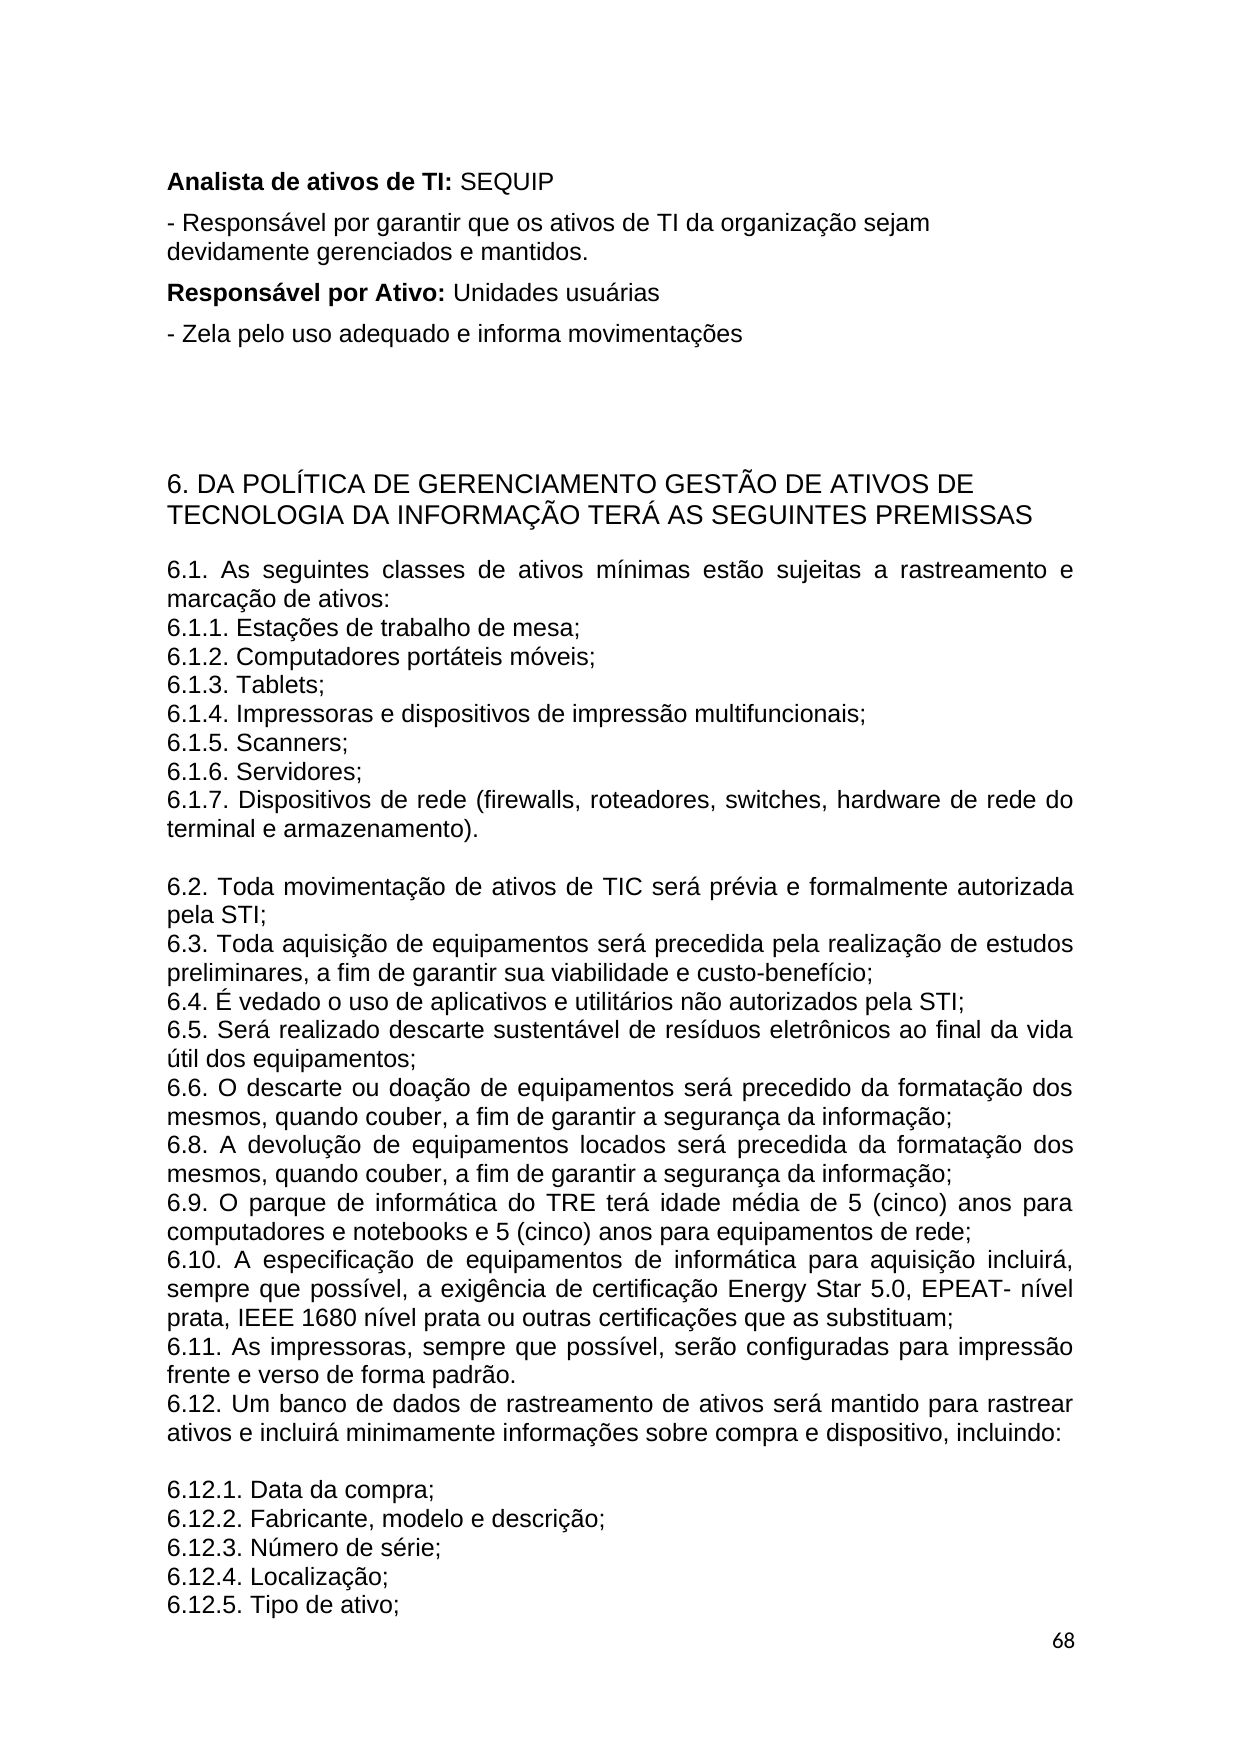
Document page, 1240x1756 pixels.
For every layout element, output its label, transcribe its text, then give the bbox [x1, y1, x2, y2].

text 6.12. Um banco de dados de rastreamento de ativos será mantido para rastrear ativos e incluirá minimamente informações sobre compra e dispositivo, incluindo: [167, 1389, 1075, 1447]
text 6.11. As impressoras, sempre que possível, serão configuradas para impressão frente e verso de forma padrão. [167, 1332, 1075, 1389]
text 6.12.5. Tipo de ativo; [167, 1590, 1075, 1619]
text 6.1.6. Servidores; [167, 757, 1075, 785]
text - Responsável por garantir que os ativos de TI da organização sejam devidamente gerenciados e mantidos. [167, 208, 1075, 265]
text - Zela pelo uso adequado e informa movimentações [167, 319, 1075, 348]
text Responsável por Ativo: Unidades usuárias [167, 278, 1075, 307]
text 6.1.2. Computadores portáteis móveis; [167, 642, 1075, 670]
text 6.1.5. Scanners; [167, 728, 1075, 757]
text 6.1.4. Impressoras e dispositivos de impressão multifuncionais; [167, 699, 1075, 728]
text 6.5. Será realizado descarte sustentável de resíduos eletrônicos ao final da vida útil dos equipamentos; [167, 1015, 1075, 1073]
text 6.2. Toda movimentação de ativos de TIC será prévia e formalmente autorizada pela STI; [167, 872, 1075, 929]
text 6. DA POLÍTICA DE GERENCIAMENTO GESTÃO DE ATIVOS DE TECNOLOGIA DA INFORMAÇÃO TERÁ AS SEGUINTES PREMISSAS [167, 468, 1075, 530]
text 6.8. A devolução de equipamentos locados será precedida da formatação dos mesmos, quando couber, a fim de garantir a segurança da informação; [167, 1130, 1075, 1188]
text 6.10. A especificação de equipamentos de informática para aquisição incluirá, sempre que possível, a exigência de certificação Energy Star 5.0, EPEAT- nível prata, IEEE 1680 nível prata ou outras certificações que as substituam; [167, 1245, 1075, 1332]
text 6.9. O parque de informática do TRE terá idade média de 5 (cinco) anos para computadores e notebooks e 5 (cinco) anos para equipamentos de rede; [167, 1188, 1075, 1245]
text 6.1.1. Estações de trabalho de mesa; [167, 613, 1075, 642]
text 6.12.3. Número de série; [167, 1533, 1075, 1562]
text 6.1. As seguintes classes de ativos mínimas estão sujeitas a rastreamento e marcação de ativos: [167, 555, 1075, 613]
text 6.3. Toda aquisição de equipamentos será precedida pela realização de estudos preliminares, a fim de garantir sua viabilidade e custo-benefício; [167, 929, 1075, 987]
text 6.4. É vedado o uso de aplicativos e utilitários não autorizados pela STI; [167, 987, 1075, 1015]
text 6.1.7. Dispositivos de rede (firewalls, roteadores, switches, hardware de rede do terminal e armazenamento). [167, 785, 1075, 843]
text 6.12.1. Data da compra; [167, 1475, 1075, 1504]
text 6.12.2. Fabricante, modelo e descrição; [167, 1504, 1075, 1533]
text 6.6. O descarte ou doação de equipamentos será precedido da formatação dos mesmos, quando couber, a fim de garantir a segurança da informação; [167, 1073, 1075, 1130]
text 6.1.3. Tablets; [167, 670, 1075, 699]
text Analista de ativos de TI: SEQUIP [167, 167, 1075, 195]
text 6.12.4. Localização; [167, 1562, 1075, 1590]
